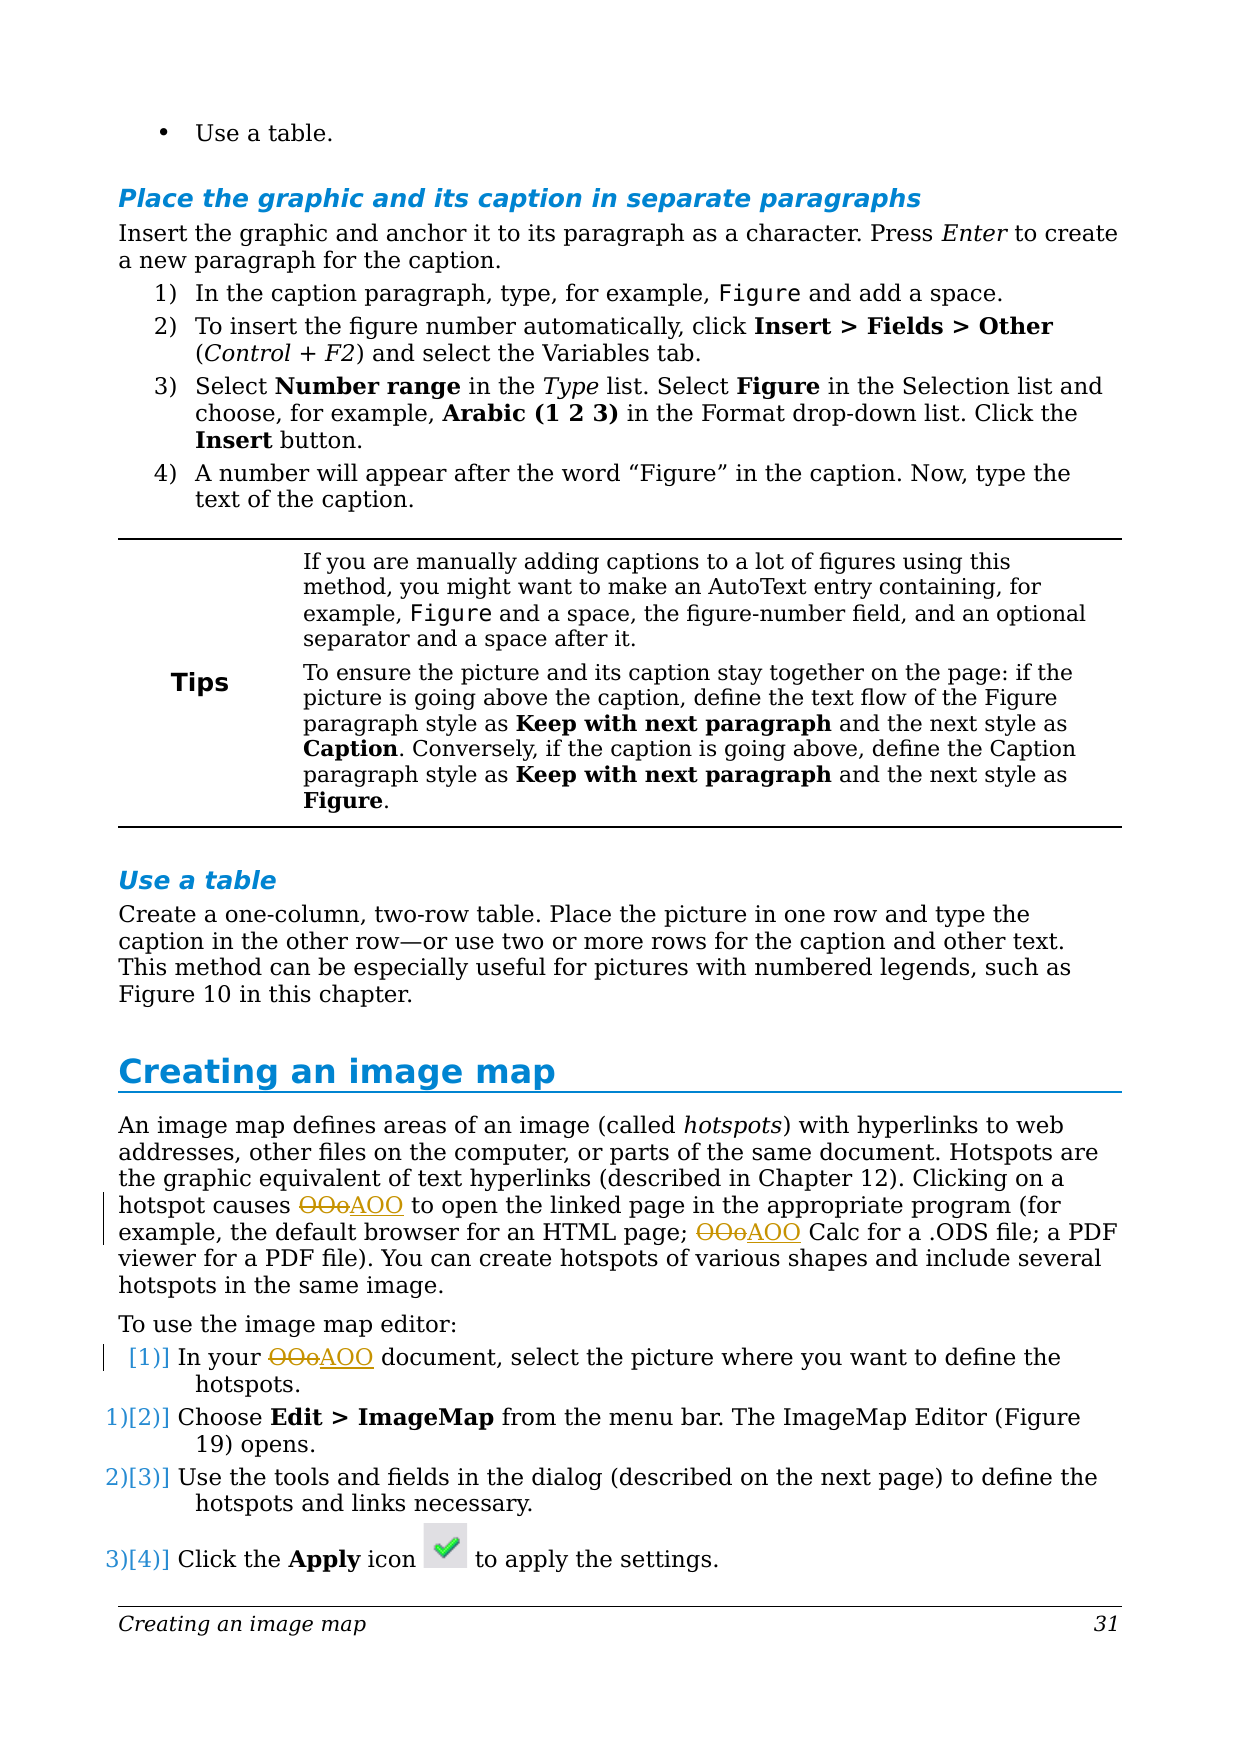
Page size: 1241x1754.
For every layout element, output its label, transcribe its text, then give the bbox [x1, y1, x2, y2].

subtitle Place the graphic and its caption in separate paragraphs [118, 185, 1122, 214]
subtitle Use a table [118, 866, 1122, 895]
list Click the Apply icon to apply the settings. [177, 1523, 1122, 1573]
picture [423, 1523, 468, 1568]
table_header If you are manually adding captions to a lot of figures using this method, you might want to make an AutoText entry containing, for example, Figure and a space, the figure-number field, and an optional separator and a space after it. To ensure the picture and its caption stay together on the page: if the picture is going above the caption, define the text flow of the Figure paragraph style as Keep with next paragraph and the next style as Caption. Conversely, if the caption is going above, define the Caption paragraph style as Keep with next paragraph and the next style as Figure. [281, 540, 1122, 826]
subtitle Creating an image map [118, 1052, 1122, 1091]
list Use a table. [156, 118, 1122, 147]
list Choose Edit > ImageMap from the menu bar. The ImageMap Editor (Figure 19) opens. [177, 1404, 1122, 1458]
text Create a one-column, two-row table. Place the picture in one row and type the caption in the other row—or use two or more rows for the caption and other text. This method can be especially useful for pictures with numbered legends, such as Figure 10 in this chapter. [118, 901, 1122, 1008]
table_header Tips [118, 540, 281, 826]
text An image map defines areas of an image (called hotspots) with hyperlinks to web addresses, other files on the computer, or parts of the same document. Hotspots are the graphic equivalent of text hyperlinks (described in Chapter 12). Clicking on a hotspot causes AOO to open the linked page in the appropriate program (for example, the default browser for an HTML page; AOO Calc for a .ODS file; a PDF viewer for a PDF file). You can create hotspots of various shapes and include several hotspots in the same image. [118, 1112, 1122, 1299]
list In your AOO document, select the picture where you want to define the hotspots. [177, 1344, 1122, 1398]
list Insert the graphic and anchor it to its paragraph as a character. Press Enter to create a new paragraph for the caption. [118, 220, 1122, 273]
list A number will appear after the word “Figure” in the caption. Now, type the text of the caption. [177, 460, 1122, 513]
list Use the tools and fields in the dialog (described on the next page) to define the hotspots and links necessary. [177, 1464, 1122, 1517]
list In the caption paragraph, type, for example, Figure and add a space. [177, 280, 1122, 307]
list To use the image map editor: [118, 1311, 1122, 1338]
list To insert the figure number automatically, click Insert > Fields > Other (Control + F2) and select the Variables tab. [177, 313, 1122, 366]
list Select Number range in the Type list. Select Figure in the Selection list and choose, for example, Arabic (1 2 3) in the Format drop-down list. Click the Insert button. [177, 373, 1122, 454]
